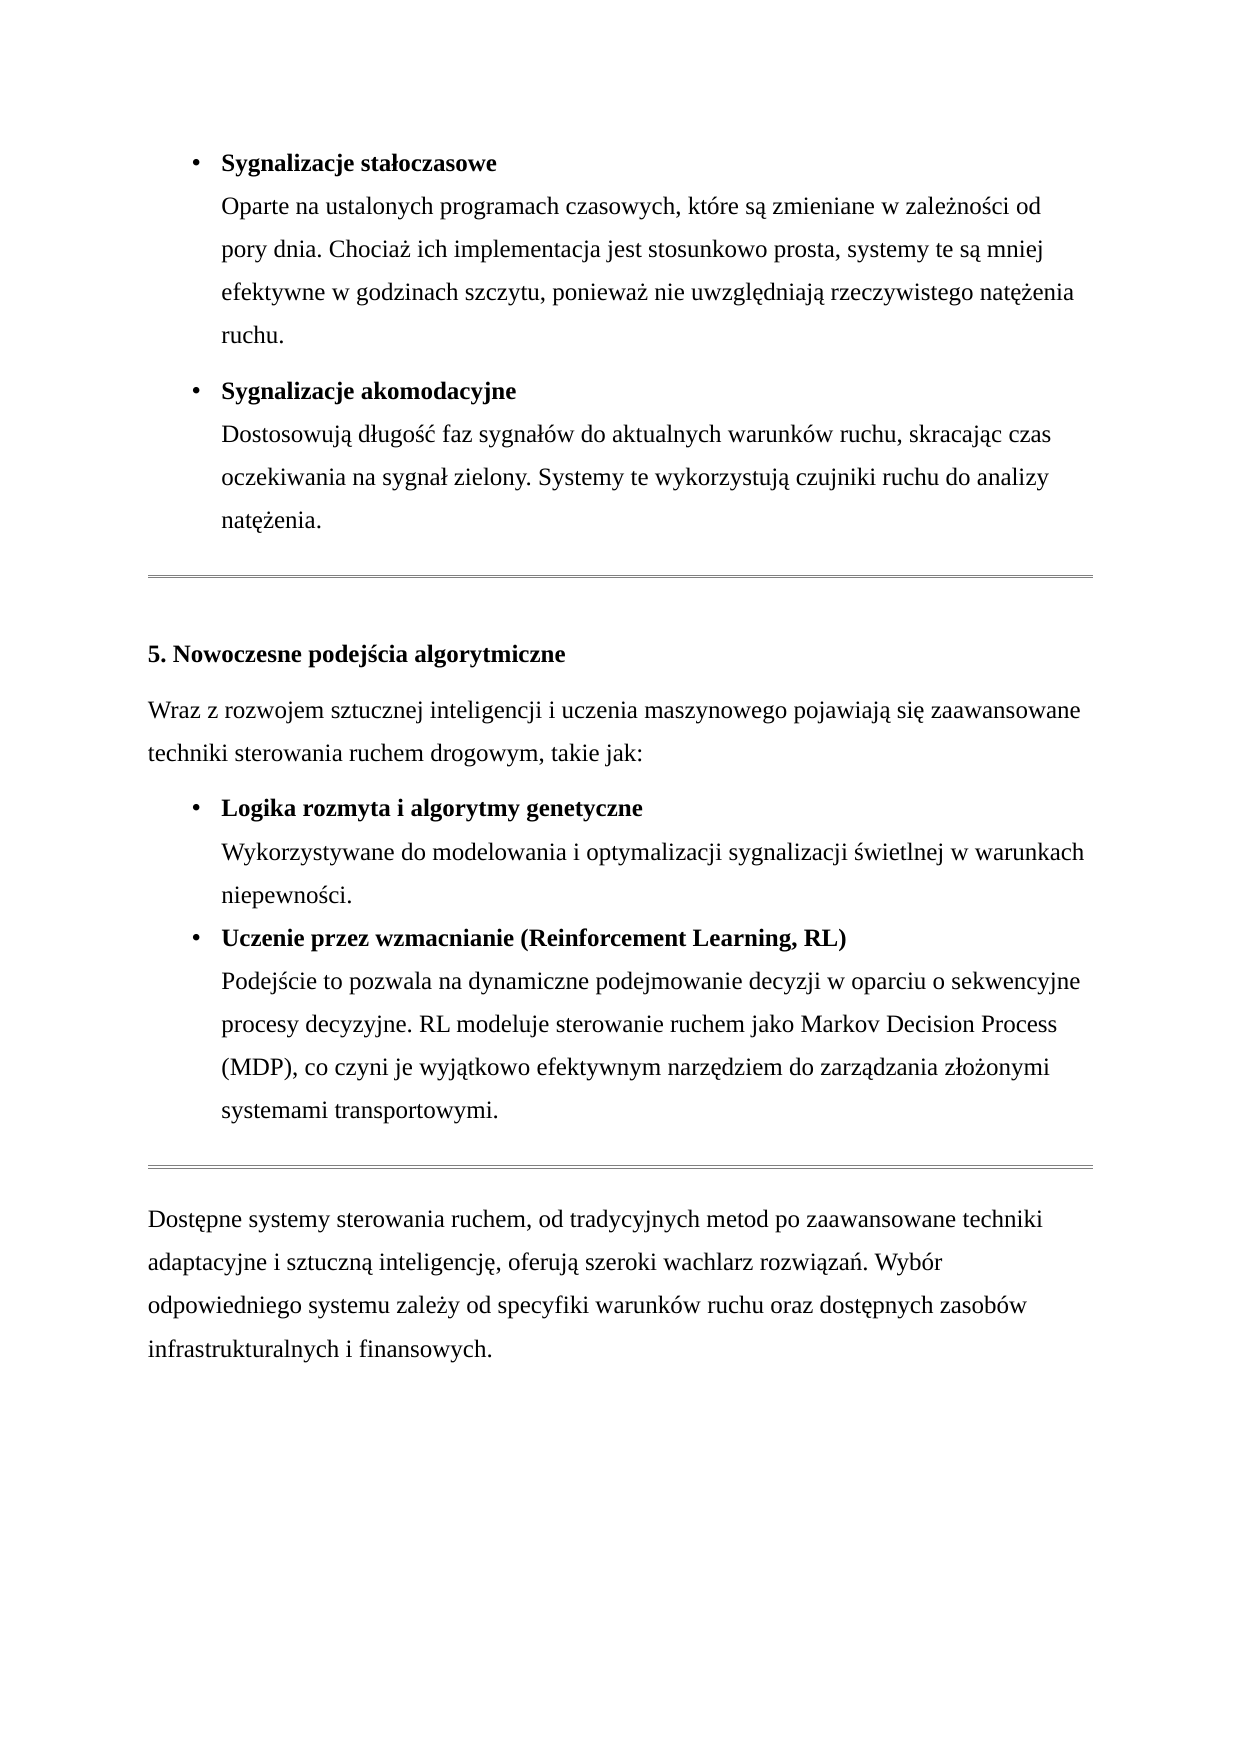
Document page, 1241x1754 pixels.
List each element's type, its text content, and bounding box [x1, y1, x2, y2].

list Sygnalizacje akomodacyjne Dostosowują długość faz sygnałów do aktualnych warunków ruchu, skracając czas oczekiwania na sygnał zielony. Systemy te wykorzystują czujniki ruchu do analizy natężenia. [192, 376, 1093, 534]
list Sygnalizacje stałoczasowe Oparte na ustalonych programach czasowych, które są zmieniane w zależności od pory dnia. Chociaż ich implementacja jest stosunkowo prosta, systemy te są mniej efektywne w godzinach szczytu, ponieważ nie uwzględniają rzeczywistego natężenia ruchu. [192, 148, 1093, 349]
text Dostępne systemy sterowania ruchem, od tradycyjnych metod po zaawansowane techniki adaptacyjne i sztuczną inteligencję, oferują szeroki wachlarz rozwiązań. Wybór odpowiedniego systemu zależy od specyfiki warunków ruchu oraz dostępnych zasobów infrastrukturalnych i finansowych. [148, 1204, 1093, 1362]
list Uczenie przez wzmacnianie (Reinforcement Learning, RL) Podejście to pozwala na dynamiczne podejmowanie decyzji w oparciu o sekwencyjne procesy decyzyjne. RL modeluje sterowanie ruchem jako Markov Decision Process (MDP), co czyni je wyjątkowo efektywnym narzędziem do zarządzania złożonymi systemami transportowymi. [192, 923, 1093, 1124]
list Logika rozmyta i algorytmy genetyczne Wykorzystywane do modelowania i optymalizacji sygnalizacji świetlnej w warunkach niepewności. [192, 793, 1093, 908]
text Wraz z rozwojem sztucznej inteligencji i uczenia maszynowego pojawiają się zaawansowane techniki sterowania ruchem drogowym, takie jak: [148, 695, 1093, 767]
subtitle 5. Nowoczesne podejścia algorytmiczne [148, 639, 1093, 668]
